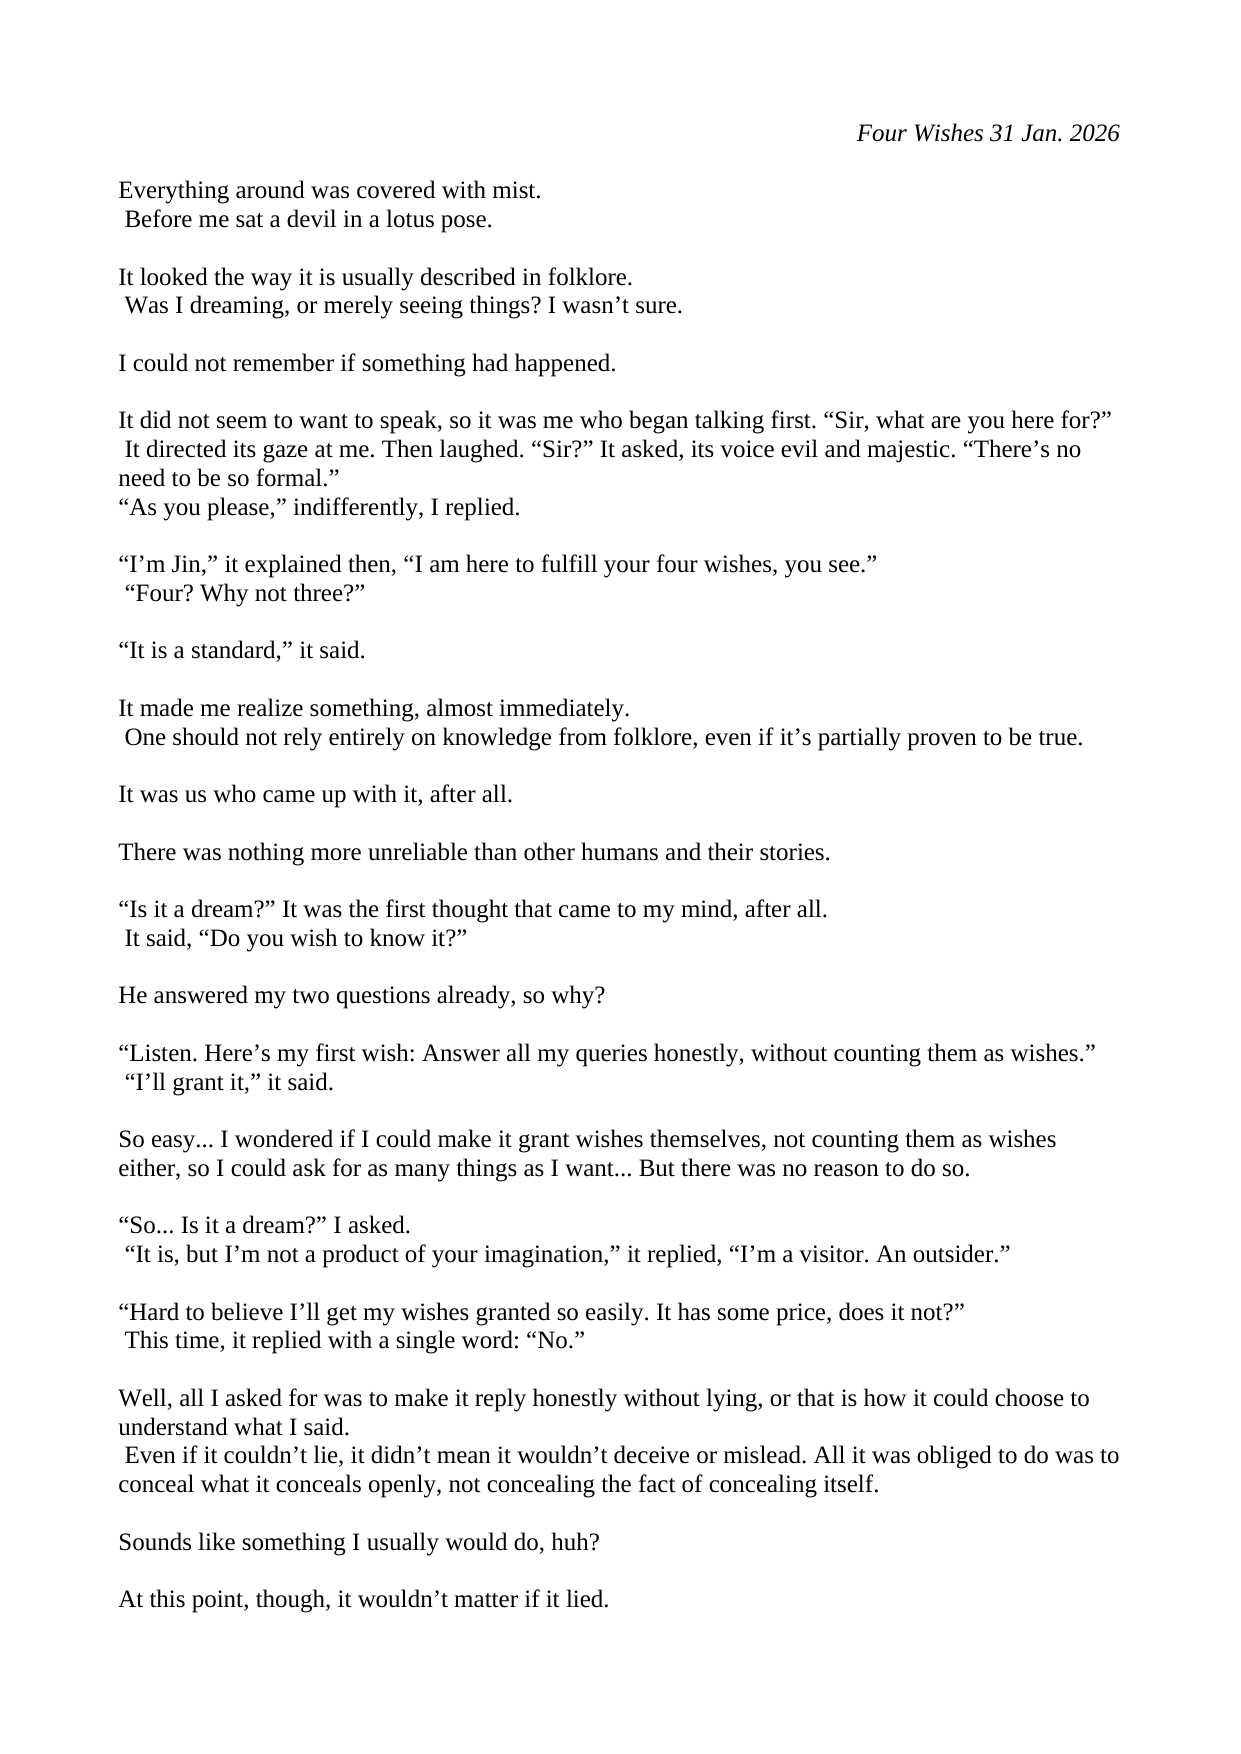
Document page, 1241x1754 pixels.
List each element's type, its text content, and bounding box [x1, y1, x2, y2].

text Even if it couldn’t lie, it didn’t mean it wouldn’t deceive or mislead. All it was obliged to do was to conceal what it conceals openly, not concealing the fact of concealing itself. [118, 1441, 1122, 1498]
text “Listen. Here’s my first wish: Answer all my queries honestly, without counting them as wishes.” [118, 1038, 1122, 1067]
text Was I dreaming, or merely seeing things? I wasn’t sure. [118, 291, 1122, 319]
text So easy... I wondered if I could make it grant wishes themselves, not counting them as wishes either, so I could ask for as many things as I want... But there was no reason to do so. [118, 1124, 1122, 1182]
text “So... Is it a dream?” I asked. [118, 1211, 1122, 1239]
text “As you please,” indifferently, I replied. [118, 492, 1122, 521]
text Everything around was covered with mist. [118, 176, 1122, 204]
text “It is, but I’m not a product of your imagination,” it replied, “I’m a visitor. An outsider.” [118, 1239, 1122, 1268]
text Before me sat a devil in a lotus pose. [118, 204, 1122, 233]
text One should not rely entirely on knowledge from folklore, even if it’s partially proven to be true. [118, 722, 1122, 751]
text At this point, though, it wouldn’t matter if it lied. [118, 1584, 1122, 1613]
text “I’m Jin,” it explained then, “I am here to fulfill your four wishes, you see.” [118, 549, 1122, 578]
text He answered my two questions already, so why? [118, 981, 1122, 1009]
text It said, “Do you wish to know it?” [118, 923, 1122, 952]
text “Four? Why not three?” [118, 578, 1122, 607]
text There was nothing more unreliable than other humans and their stories. [118, 837, 1122, 866]
text It made me realize something, almost immediately. [118, 693, 1122, 722]
text Sounds like something I usually would do, huh? [118, 1527, 1122, 1556]
text It was us who came up with it, after all. [118, 779, 1122, 808]
text It looked the way it is usually described in folklore. [118, 262, 1122, 291]
text It did not seem to want to speak, so it was me who began talking first. “Sir, what are you here for?” [118, 406, 1122, 434]
text “Is it a dream?” It was the first thought that came to my mind, after all. [118, 894, 1122, 923]
text “Hard to believe I’ll get my wishes granted so easily. It has some price, does it not?” [118, 1297, 1122, 1326]
text “It is a standard,” it said. [118, 636, 1122, 664]
text Four Wishes 31 Jan. 2026 [118, 118, 1122, 147]
text Well, all I asked for was to make it reply honestly without lying, or that is how it could choose to understand what I said. [118, 1383, 1122, 1441]
text It directed its gaze at me. Then laughed. “Sir?” It asked, its voice evil and majestic. “There’s no need to be so formal.” [118, 434, 1122, 492]
text I could not remember if something had happened. [118, 348, 1122, 377]
text “I’ll grant it,” it said. [118, 1067, 1122, 1096]
text This time, it replied with a single word: “No.” [118, 1326, 1122, 1354]
